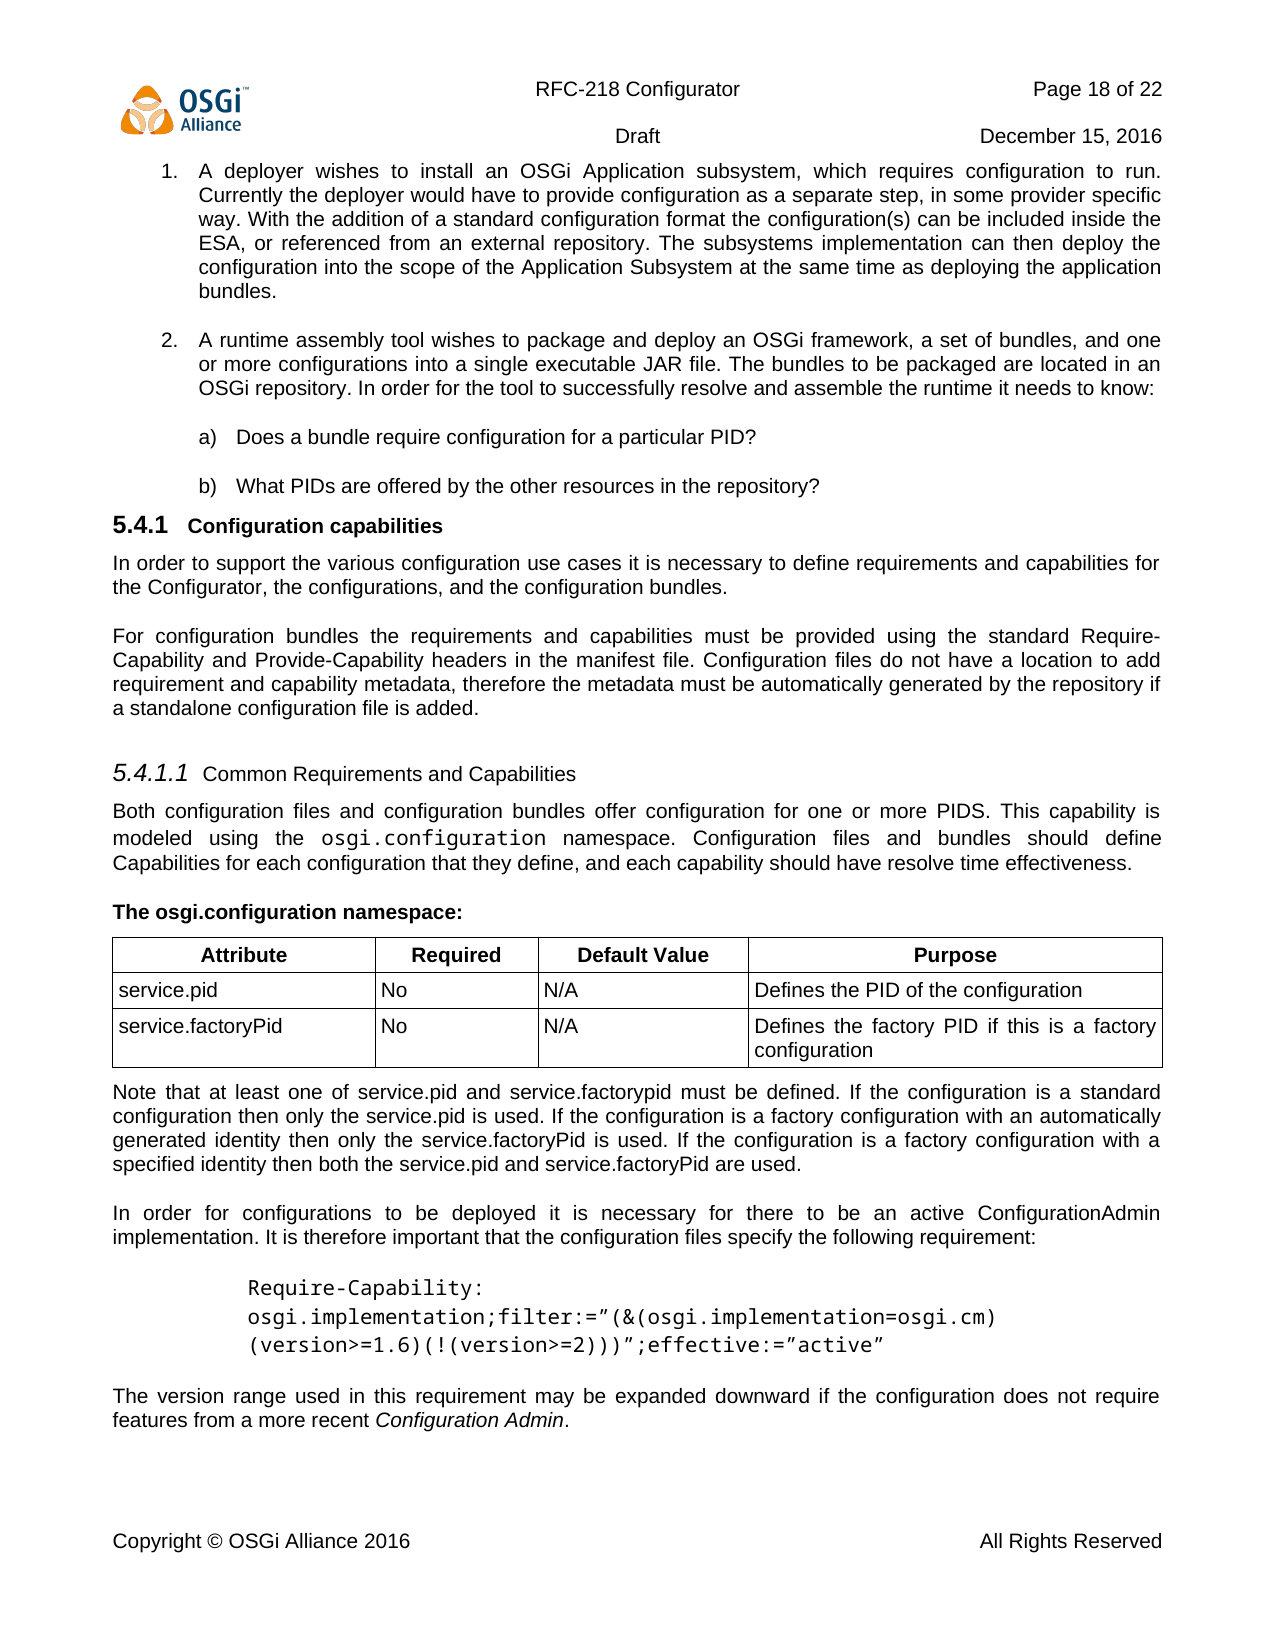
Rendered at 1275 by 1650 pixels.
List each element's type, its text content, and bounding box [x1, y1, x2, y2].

table_cell N/A [539, 973, 748, 1008]
table_cell No [376, 1009, 538, 1067]
text The version range used in this requirement may be expanded downward if the configuration does not require features from a more recent Configuration Admin. [112, 1384, 1162, 1432]
list Does a bundle require configuration for a particular PID? [198, 424, 1162, 448]
text The osgi.configuration namespace: [112, 900, 1162, 924]
table_cell No [376, 973, 538, 1008]
table_header Attribute [113, 938, 375, 972]
table_cell N/A [539, 1009, 748, 1067]
text In order to support the various configuration use cases it is necessary to define requirements and capabilities for the Configurator, the configurations, and the configuration bundles. [112, 551, 1162, 599]
list A runtime assembly tool wishes to package and deploy an OSGi framework, a set of bundles, and one or more configurations into a single executable JAR file. The bundles to be packaged are located in an OSGi repository. In order for the tool to successfully resolve and assemble the runtime it needs to know: [161, 328, 1162, 399]
text In order for configurations to be deployed it is necessary for there to be an active ConfigurationAdmin implementation. It is therefore important that the configuration files specify the following requirement: [112, 1201, 1162, 1248]
table_header Default Value [539, 938, 748, 972]
table_cell service.pid [113, 973, 375, 1008]
table_header Required [376, 938, 538, 972]
table_cell Defines the factory PID if this is a factory configuration [749, 1009, 1162, 1067]
table_cell service.factoryPid [113, 1009, 375, 1067]
list A deployer wishes to install an OSGi Application subsystem, which requires configuration to run. Currently the deployer would have to provide configuration as a separate step, in some provider specific way. With the addition of a standard configuration format the configuration(s) can be included inside the ESA, or referenced from an external repository. The subsystems implementation can then deploy the configuration into the scope of the Application Subsystem at the same time as deploying the application bundles. [161, 159, 1162, 303]
subtitle Configuration capabilities [112, 510, 1162, 539]
text Both configuration files and configuration bundles offer configuration for one or more PIDS. This capability is modeled using the osgi.configuration namespace. Configuration files and bundles should define Capabilities for each configuration that they define, and each capability should have resolve time effectiveness. [112, 799, 1162, 875]
text Require-Capability: osgi.implementation;filter:=”(&(osgi.implementation=osgi.cm)(version>=1.6)(!(version>=2)))”;effective:=”active” [247, 1273, 1162, 1359]
subtitle Common Requirements and Capabilities [112, 757, 1162, 786]
text Note that at least one of service.pid and service.factorypid must be defined. If the configuration is a standard configuration then only the service.pid is used. If the configuration is a factory configuration with an automatically generated identity then only the service.factoryPid is used. If the configuration is a factory configuration with a specified identity then both the service.pid and service.factoryPid are used. [112, 1080, 1162, 1176]
list What PIDs are offered by the other resources in the repository? [198, 473, 1162, 497]
picture [113, 78, 257, 142]
table_header Purpose [749, 938, 1162, 972]
text For configuration bundles the requirements and capabilities must be provided using the standard Require-Capability and Provide-Capability headers in the manifest file. Configuration files do not have a location to add requirement and capability metadata, therefore the metadata must be automatically generated by the repository if a standalone configuration file is added. [112, 624, 1162, 720]
table_cell Defines the PID of the configuration [749, 973, 1162, 1008]
